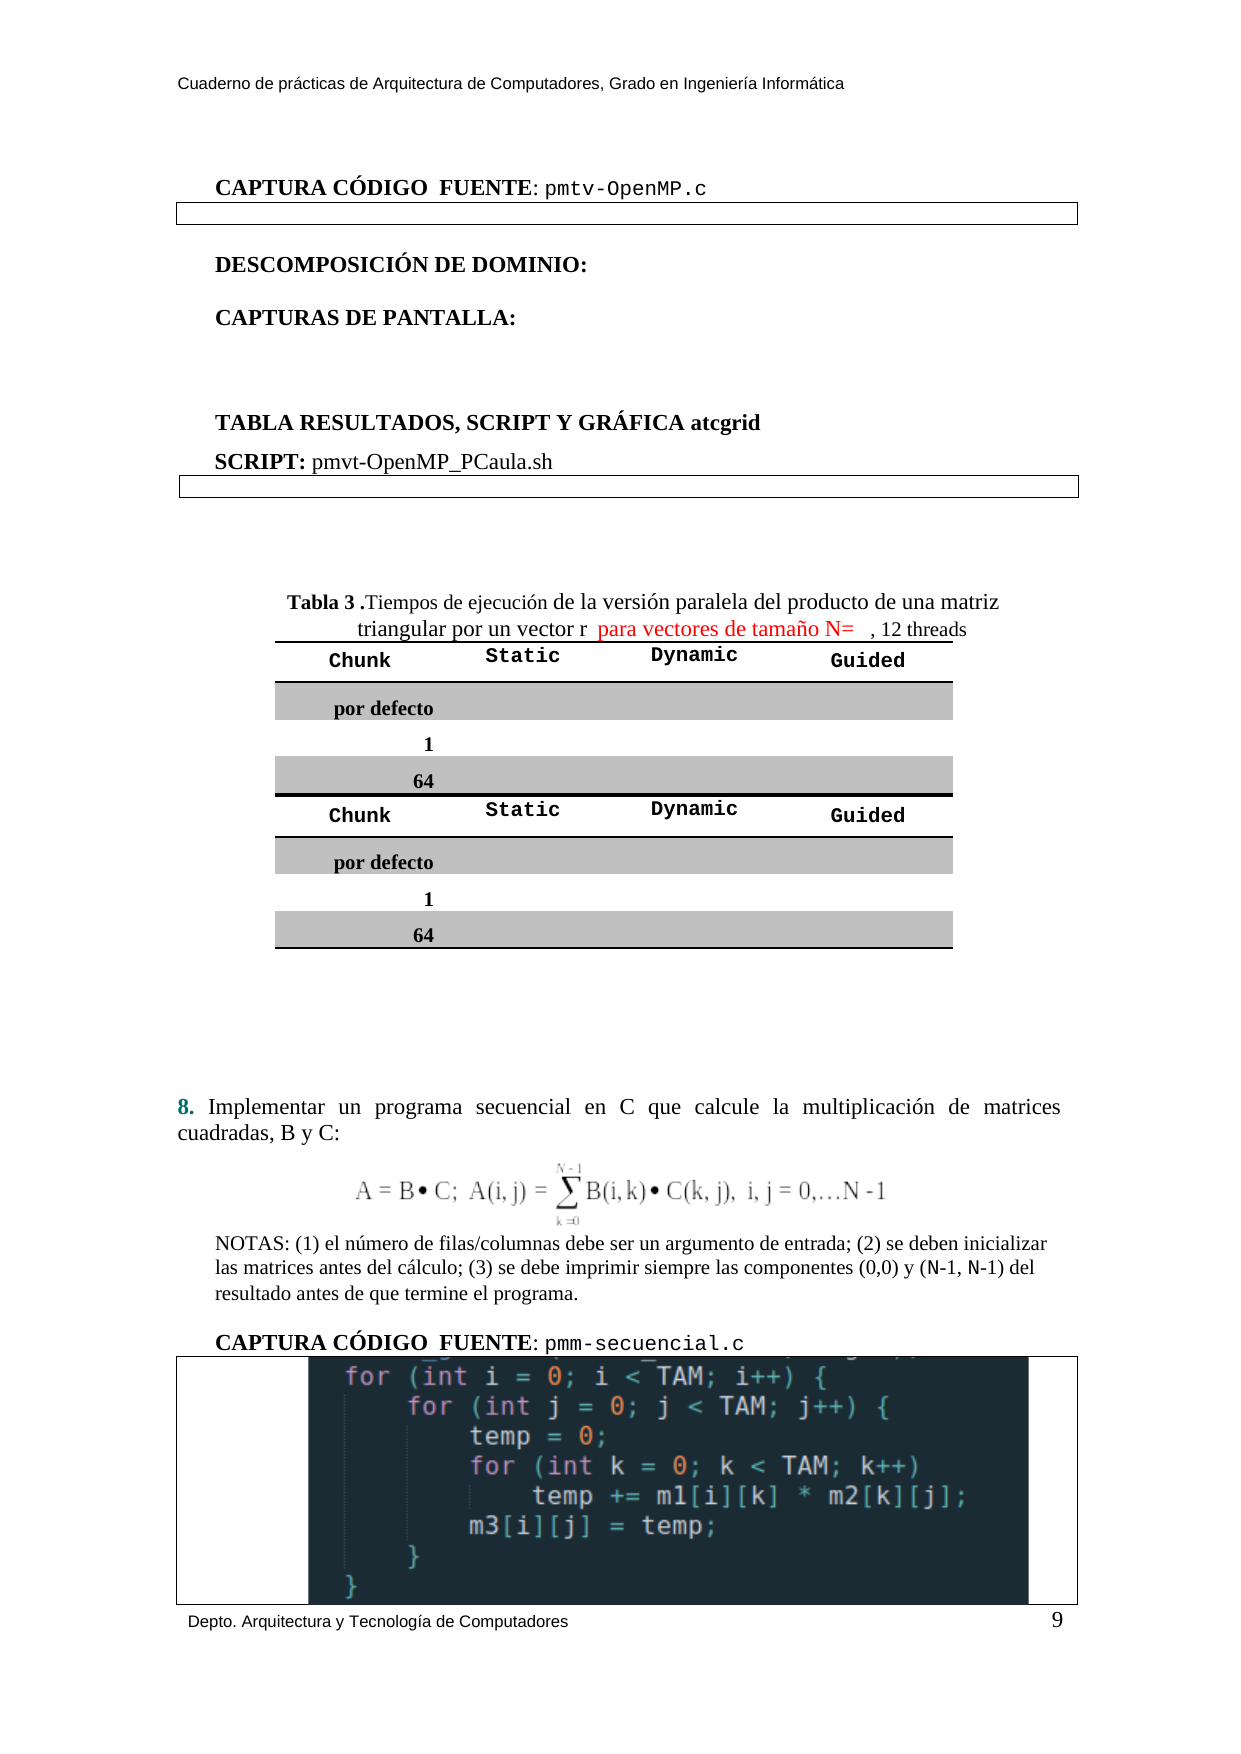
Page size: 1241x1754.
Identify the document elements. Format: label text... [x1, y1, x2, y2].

table_cell [445, 874, 606, 911]
table_cell [445, 838, 606, 874]
table_cell [445, 911, 606, 947]
table_cell [177, 641, 275, 795]
table_cell [783, 756, 953, 793]
table_header Static [445, 643, 606, 681]
table_header [180, 476, 1078, 497]
table_header Guided [783, 643, 953, 681]
table_header Dynamic [606, 643, 783, 681]
table_cell [606, 683, 783, 720]
table_cell [445, 720, 606, 756]
table_cell [606, 874, 783, 911]
table_cell [783, 683, 953, 720]
table_header Chunk [275, 797, 445, 836]
table_header [1029, 1357, 1077, 1604]
table_cell por defecto [275, 838, 445, 874]
table_header Static [445, 797, 606, 836]
picture [308, 1357, 1029, 1605]
table_cell [783, 874, 953, 911]
table_header Tiempos de ejecución de la versión paralela del producto de una matriz triangular por un vector r para vectores de tamaño N= , 12 threads [177, 563, 1034, 641]
table_header [177, 203, 1077, 224]
table_cell [606, 911, 783, 947]
table_header [177, 795, 275, 949]
table_cell 64 [275, 756, 445, 793]
table_cell [445, 683, 606, 720]
text CAPTURA CÓDIGO FUENTE: pmtv-OpenMP.c [215, 174, 1063, 202]
text TABLA RESULTADOS, SCRIPT Y GRÁFICA atcgrid [215, 409, 1063, 436]
table_cell 64 [275, 911, 445, 947]
list SCRIPT: pmvt-OpenMP_PCaula.sh [214, 448, 1063, 475]
table_header Guided [783, 797, 953, 836]
table_cell 1 [275, 874, 445, 911]
text CAPTURAS DE PANTALLA: [215, 304, 1063, 330]
table_header Chunk [275, 643, 445, 681]
table_header Dynamic [606, 797, 783, 836]
text CAPTURA CÓDIGO FUENTE: pmm-secuencial.c [215, 1329, 1063, 1356]
list 8. Implementar un programa secuencial en C que calcule la multiplicación de matrices cuadradas, B y C: [177, 1093, 1063, 1145]
table_cell [445, 756, 606, 793]
table_cell [783, 911, 953, 947]
table_header [177, 1357, 308, 1604]
text DESCOMPOSICIÓN DE DOMINIO: [215, 251, 1063, 278]
table_cell [783, 720, 953, 756]
table_cell [953, 641, 1034, 795]
table_cell [606, 838, 783, 874]
table_cell por defecto [275, 683, 445, 720]
table_cell [606, 756, 783, 793]
table_cell [606, 720, 783, 756]
table_header [953, 795, 1034, 949]
text NOTAS: (1) el número de filas/columnas debe ser un argumento de entrada; (2) se deben inicializar las matrices antes del cálculo; (3) se debe imprimir siempre las componentes (0,0) y (N-1, N-1) del resultado antes de que termine el programa. [215, 1231, 1063, 1304]
table_cell [783, 838, 953, 874]
table_cell 1 [275, 720, 445, 756]
